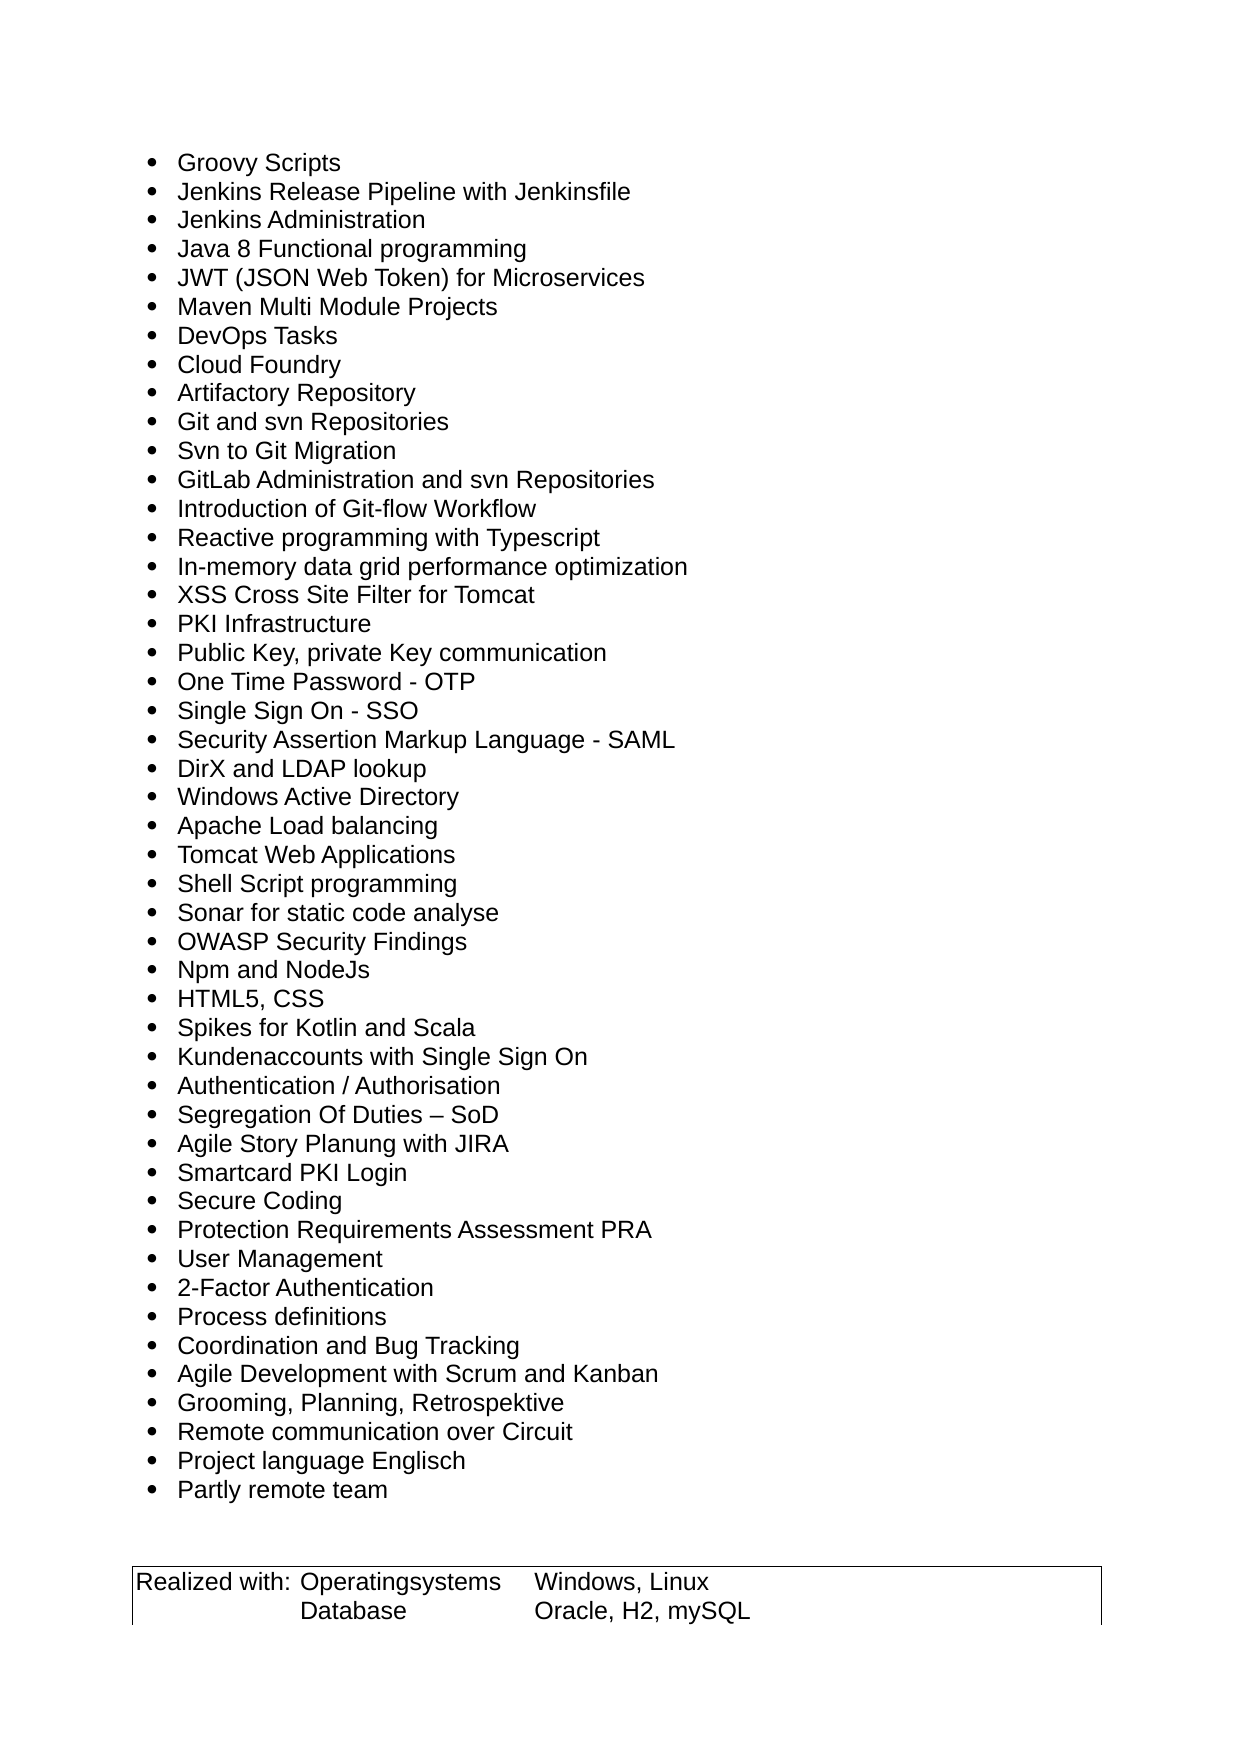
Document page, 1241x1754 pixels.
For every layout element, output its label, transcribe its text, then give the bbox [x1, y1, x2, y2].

list Tomcat Web Applications [148, 840, 1104, 869]
list One Time Password - OTP [148, 667, 1104, 696]
list Jenkins Administration [148, 205, 1104, 234]
list Cloud Foundry [148, 349, 1104, 378]
list Agile Story Planung with JIRA [148, 1129, 1104, 1157]
table_header Windows, Linux Oracle, H2, mySQL [531, 1567, 1101, 1624]
list Protection Requirements Assessment PRA [148, 1215, 1104, 1244]
table_header Realized with: [133, 1567, 297, 1624]
list OWASP Security Findings [148, 927, 1104, 956]
list Authentication / Authorisation [148, 1071, 1104, 1100]
list DevOps Tasks [148, 321, 1104, 349]
list Public Key, private Key communication [148, 638, 1104, 667]
list Windows Active Directory [148, 782, 1104, 811]
list Artifactory Repository [148, 378, 1104, 407]
list Jenkins Release Pipeline with Jenkinsfile [148, 176, 1104, 205]
list HTML5, CSS [148, 984, 1104, 1013]
list DirX and LDAP lookup [148, 753, 1104, 782]
list Security Assertion Markup Language - SAML [148, 725, 1104, 753]
list In-memory data grid performance optimization [148, 552, 1104, 580]
list Remote communication over Circuit [148, 1417, 1104, 1446]
list Process definitions [148, 1302, 1104, 1331]
list 2-Factor Authentication [148, 1273, 1104, 1302]
list Npm and NodeJs [148, 956, 1104, 984]
list Partly remote team [148, 1475, 1104, 1504]
list Sonar for static code analyse [148, 898, 1104, 927]
list Svn to Git Migration [148, 436, 1104, 465]
list Smartcard PKI Login [148, 1157, 1104, 1186]
list Java 8 Functional programming [148, 234, 1104, 263]
list Single Sign On - SSO [148, 696, 1104, 725]
list Agile Development with Scrum and Kanban [148, 1359, 1104, 1388]
list Coordination and Bug Tracking [148, 1331, 1104, 1359]
list Groovy Scripts [148, 148, 1104, 176]
list Secure Coding [148, 1186, 1104, 1215]
list GitLab Administration and svn Repositories [148, 465, 1104, 494]
list Apache Load balancing [148, 811, 1104, 840]
list Project language Englisch [148, 1446, 1104, 1475]
list Spikes for Kotlin and Scala [148, 1013, 1104, 1042]
list PKI Infrastructure [148, 609, 1104, 638]
list Reactive programming with Typescript [148, 523, 1104, 552]
list JWT (JSON Web Token) for Microservices [148, 263, 1104, 292]
list Kundenaccounts with Single Sign On [148, 1042, 1104, 1071]
list User Management [148, 1244, 1104, 1273]
list Shell Script programming [148, 869, 1104, 898]
table_header Operatingsystems Database [297, 1567, 531, 1624]
list Introduction of Git-flow Workflow [148, 494, 1104, 523]
list XSS Cross Site Filter for Tomcat [148, 580, 1104, 609]
list Segregation Of Duties – SoD [148, 1100, 1104, 1129]
list Git and svn Repositories [148, 407, 1104, 436]
list Maven Multi Module Projects [148, 292, 1104, 321]
list Grooming, Planning, Retrospektive [148, 1388, 1104, 1417]
